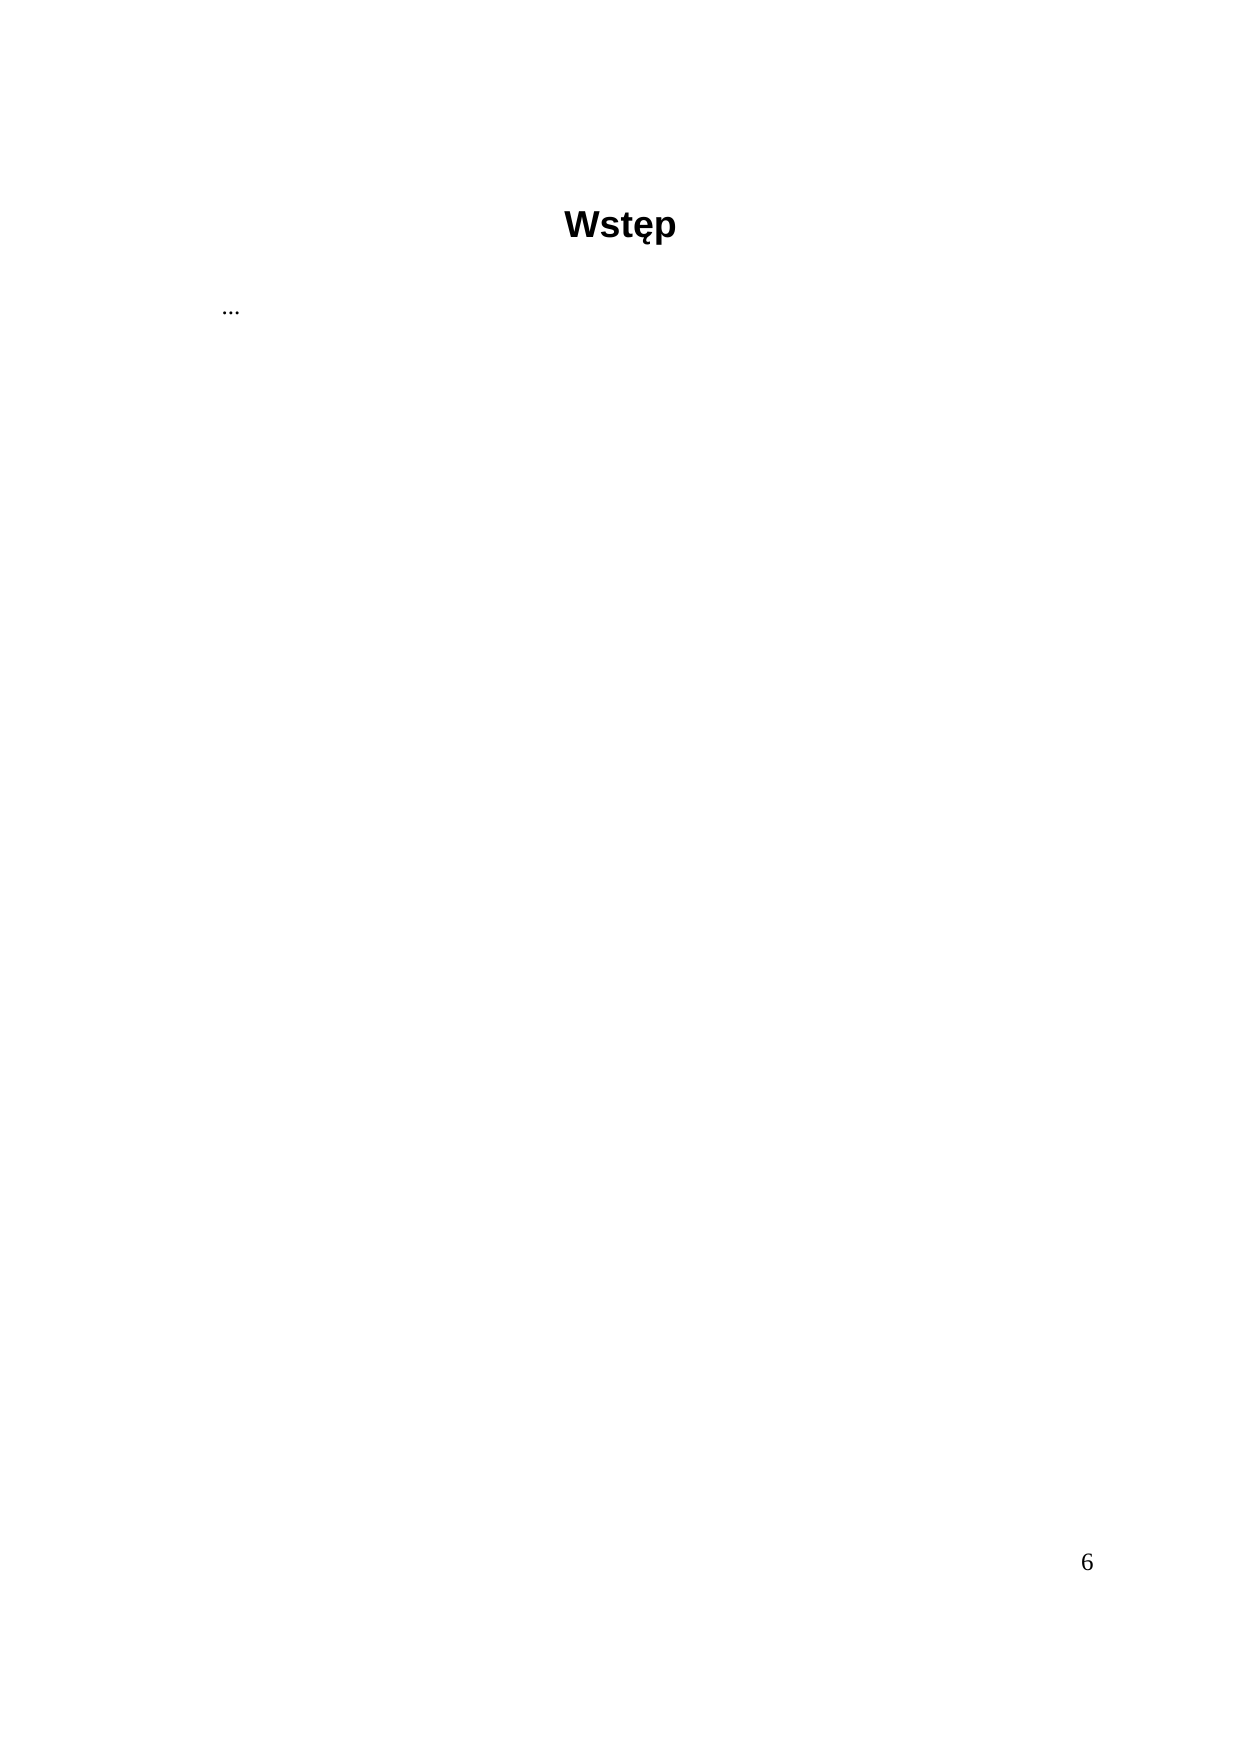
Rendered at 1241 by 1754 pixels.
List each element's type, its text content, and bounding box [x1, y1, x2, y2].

subtitle Wstęp [148, 202, 1093, 245]
text ... [148, 291, 1093, 320]
